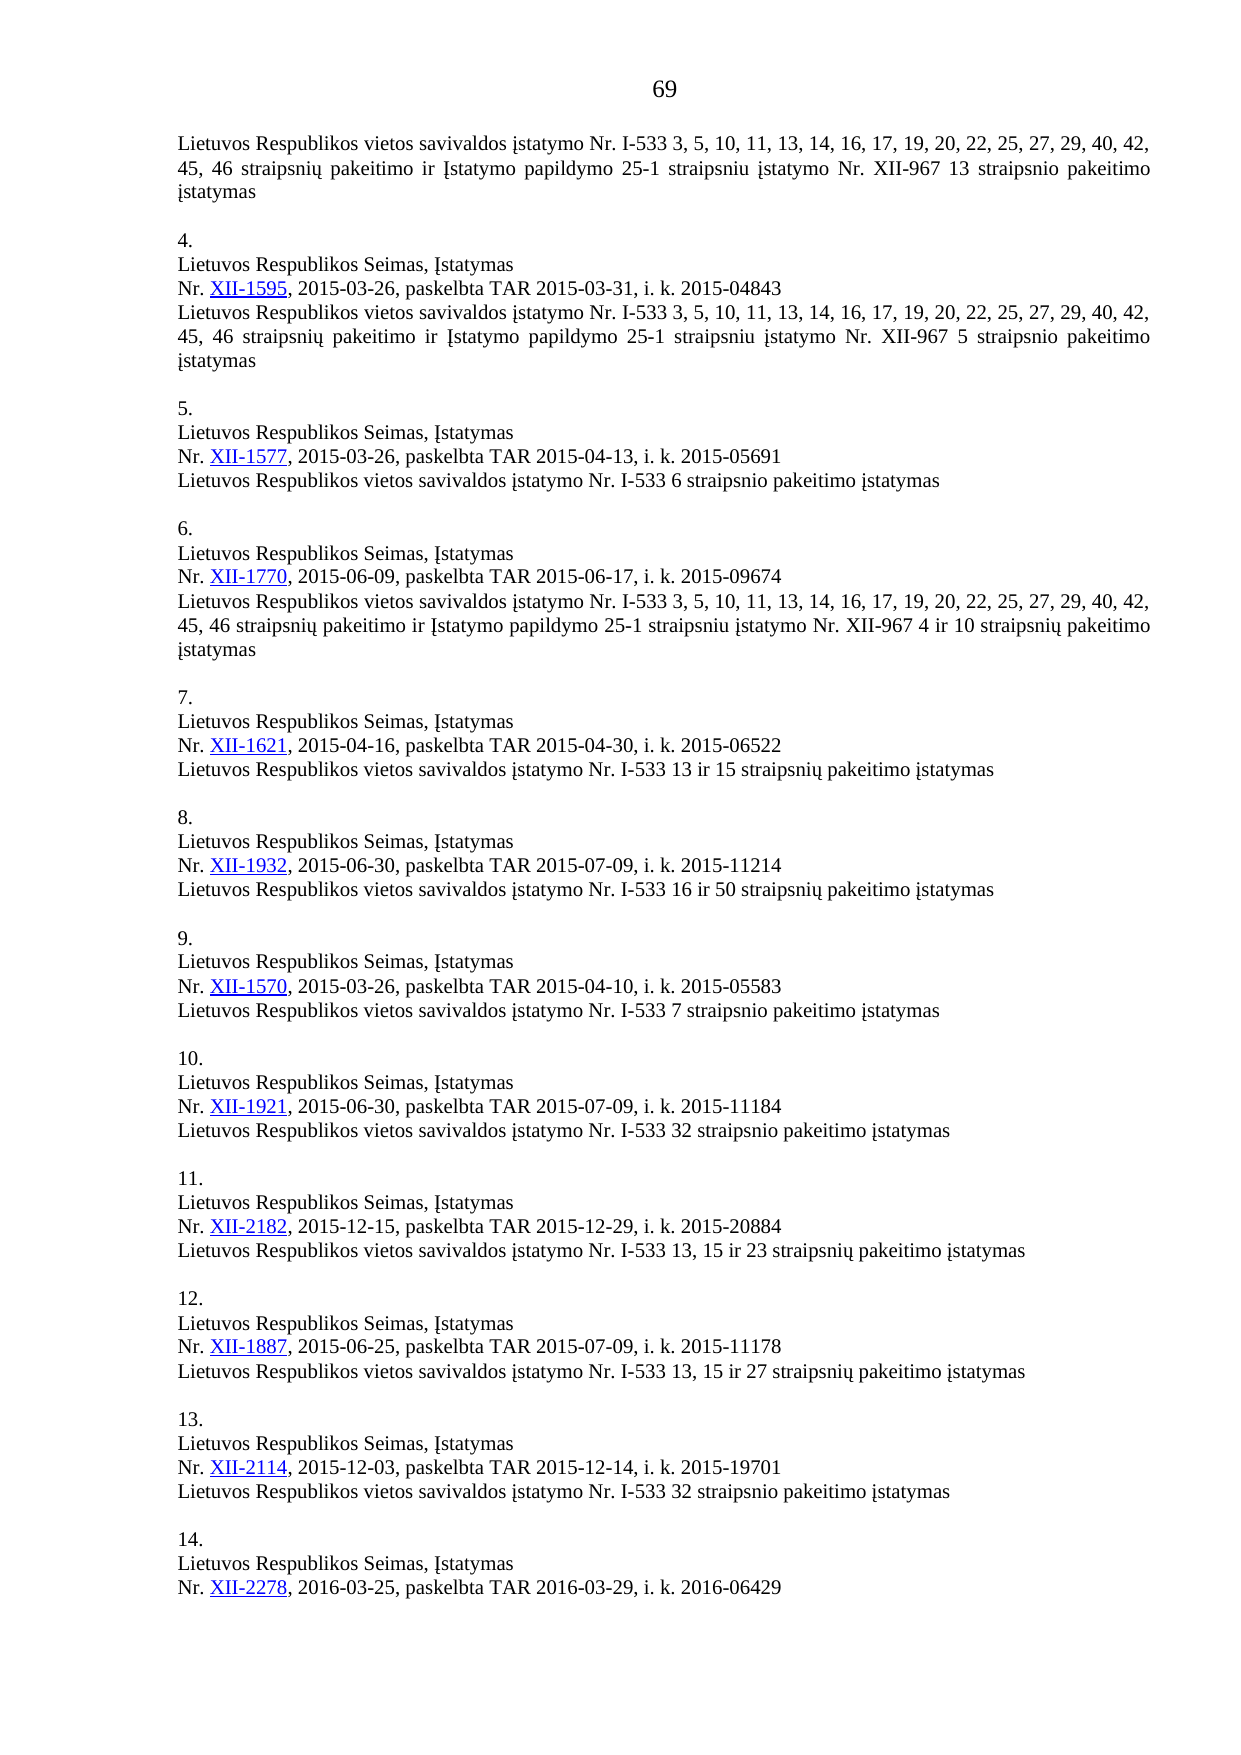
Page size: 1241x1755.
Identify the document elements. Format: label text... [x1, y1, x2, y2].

text Lietuvos Respublikos Seimas, Įstatymas [177, 1190, 1152, 1214]
text Lietuvos Respublikos Seimas, Įstatymas [177, 829, 1152, 853]
text 12. [177, 1286, 1152, 1310]
text Nr. XII-1595, 2015-03-26, paskelbta TAR 2015-03-31, i. k. 2015-04843 [177, 276, 1152, 300]
text 13. [177, 1407, 1152, 1431]
text Nr. XII-1921, 2015-06-30, paskelbta TAR 2015-07-09, i. k. 2015-11184 [177, 1094, 1152, 1118]
text 4. [177, 228, 1152, 252]
text Lietuvos Respublikos Seimas, Įstatymas [177, 1070, 1152, 1094]
text Lietuvos Respublikos Seimas, Įstatymas [177, 709, 1152, 733]
text Lietuvos Respublikos vietos savivaldos įstatymo Nr. I-533 3, 5, 10, 11, 13, 14, 16, 17, 19, 20, 22, 25, 27, 29, 40, 42, 45, 46 straipsnių pakeitimo ir Įstatymo papildymo 25-1 straipsniu įstatymo Nr. XII-967 4 ir 10 straipsnių pakeitimo įstatymas [177, 588, 1152, 661]
text Lietuvos Respublikos vietos savivaldos įstatymo Nr. I-533 13, 15 ir 27 straipsnių pakeitimo įstatymas [177, 1358, 1152, 1383]
text Lietuvos Respublikos vietos savivaldos įstatymo Nr. I-533 6 straipsnio pakeitimo įstatymas [177, 468, 1152, 492]
text 10. [177, 1046, 1152, 1070]
text Lietuvos Respublikos Seimas, Įstatymas [177, 1310, 1152, 1334]
text Nr. XII-1577, 2015-03-26, paskelbta TAR 2015-04-13, i. k. 2015-05691 [177, 444, 1152, 468]
text Nr. XII-1570, 2015-03-26, paskelbta TAR 2015-04-10, i. k. 2015-05583 [177, 973, 1152, 998]
text Nr. XII-2278, 2016-03-25, paskelbta TAR 2016-03-29, i. k. 2016-06429 [177, 1575, 1152, 1599]
text Nr. XII-1621, 2015-04-16, paskelbta TAR 2015-04-30, i. k. 2015-06522 [177, 733, 1152, 757]
text Lietuvos Respublikos vietos savivaldos įstatymo Nr. I-533 16 ir 50 straipsnių pakeitimo įstatymas [177, 877, 1152, 901]
text Lietuvos Respublikos vietos savivaldos įstatymo Nr. I-533 13 ir 15 straipsnių pakeitimo įstatymas [177, 757, 1152, 781]
text Lietuvos Respublikos Seimas, Įstatymas [177, 252, 1152, 276]
text Lietuvos Respublikos Seimas, Įstatymas [177, 949, 1152, 973]
text 8. [177, 805, 1152, 829]
text Lietuvos Respublikos Seimas, Įstatymas [177, 1551, 1152, 1575]
text Lietuvos Respublikos Seimas, Įstatymas [177, 420, 1152, 444]
text 9. [177, 925, 1152, 949]
text 7. [177, 685, 1152, 709]
text Lietuvos Respublikos vietos savivaldos įstatymo Nr. I-533 13, 15 ir 23 straipsnių pakeitimo įstatymas [177, 1238, 1152, 1262]
text Nr. XII-2114, 2015-12-03, paskelbta TAR 2015-12-14, i. k. 2015-19701 [177, 1455, 1152, 1479]
text Lietuvos Respublikos vietos savivaldos įstatymo Nr. I-533 3, 5, 10, 11, 13, 14, 16, 17, 19, 20, 22, 25, 27, 29, 40, 42, 45, 46 straipsnių pakeitimo ir Įstatymo papildymo 25-1 straipsniu įstatymo Nr. XII-967 13 straipsnio pakeitimo įstatymas [177, 131, 1152, 203]
text 14. [177, 1527, 1152, 1551]
text 6. [177, 516, 1152, 540]
text 11. [177, 1166, 1152, 1190]
text 5. [177, 396, 1152, 420]
text Nr. XII-2182, 2015-12-15, paskelbta TAR 2015-12-29, i. k. 2015-20884 [177, 1214, 1152, 1238]
text Lietuvos Respublikos vietos savivaldos įstatymo Nr. I-533 32 straipsnio pakeitimo įstatymas [177, 1479, 1152, 1503]
text Lietuvos Respublikos vietos savivaldos įstatymo Nr. I-533 32 straipsnio pakeitimo įstatymas [177, 1118, 1152, 1142]
text Nr. XII-1887, 2015-06-25, paskelbta TAR 2015-07-09, i. k. 2015-11178 [177, 1334, 1152, 1358]
text Lietuvos Respublikos vietos savivaldos įstatymo Nr. I-533 7 straipsnio pakeitimo įstatymas [177, 998, 1152, 1022]
text Nr. XII-1770, 2015-06-09, paskelbta TAR 2015-06-17, i. k. 2015-09674 [177, 564, 1152, 588]
text Lietuvos Respublikos Seimas, Įstatymas [177, 540, 1152, 564]
text Lietuvos Respublikos vietos savivaldos įstatymo Nr. I-533 3, 5, 10, 11, 13, 14, 16, 17, 19, 20, 22, 25, 27, 29, 40, 42, 45, 46 straipsnių pakeitimo ir Įstatymo papildymo 25-1 straipsniu įstatymo Nr. XII-967 5 straipsnio pakeitimo įstatymas [177, 300, 1152, 372]
text Nr. XII-1932, 2015-06-30, paskelbta TAR 2015-07-09, i. k. 2015-11214 [177, 853, 1152, 877]
text Lietuvos Respublikos Seimas, Įstatymas [177, 1431, 1152, 1455]
